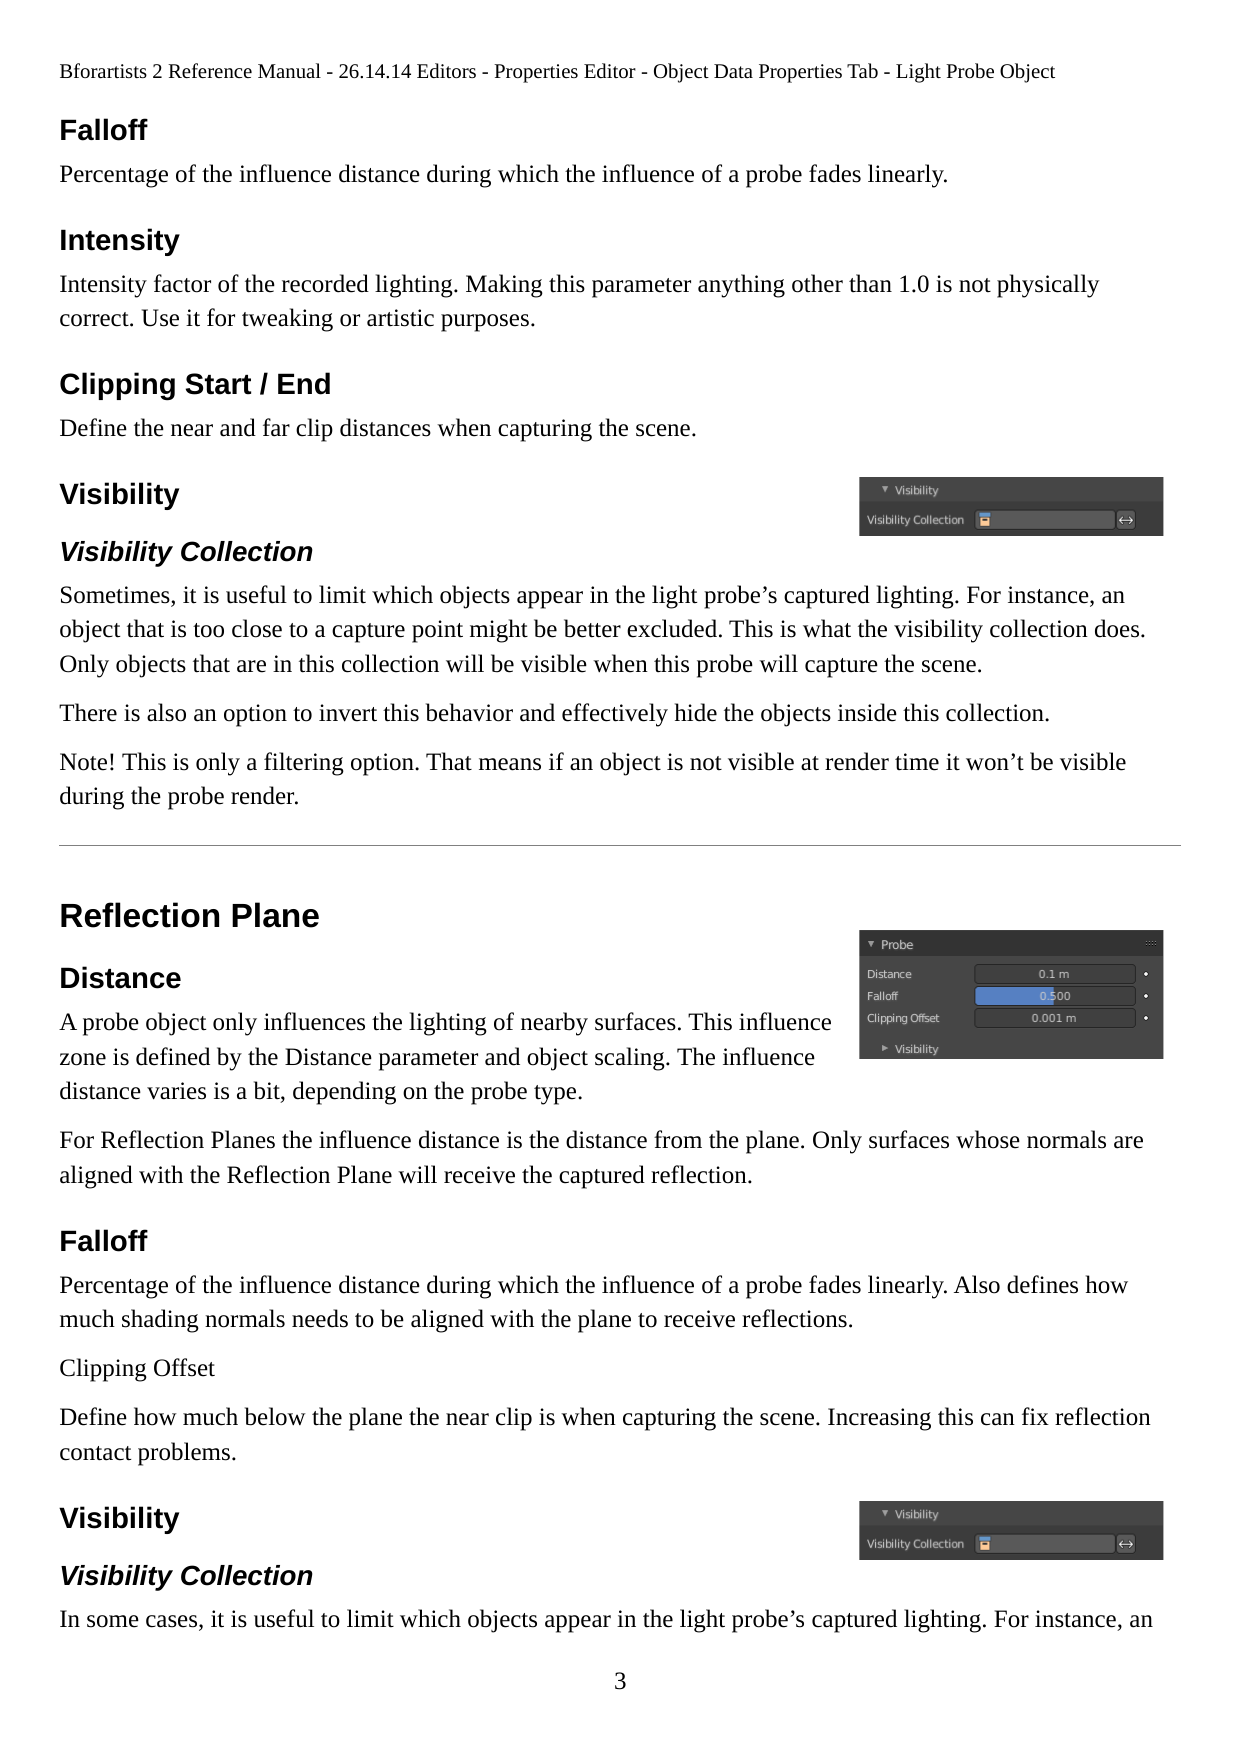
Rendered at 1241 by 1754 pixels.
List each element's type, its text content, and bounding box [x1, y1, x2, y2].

text Clipping Offset [59, 1353, 1181, 1382]
text Percentage of the influence distance during which the influence of a probe fades linearly. [59, 159, 1181, 188]
text A probe object only influences the lighting of nearby surfaces. This influence zone is defined by the Distance parameter and object scaling. The influence distance varies is a bit, depending on the probe type. [59, 1007, 1181, 1105]
subtitle [1164, 961, 1181, 995]
picture [859, 477, 1164, 536]
subtitle Distance [59, 961, 859, 995]
subtitle [1164, 477, 1181, 511]
subtitle Falloff [59, 1224, 1181, 1257]
text For Reflection Planes the influence distance is the distance from the plane. Only surfaces whose normals are aligned with the Reflection Plane will receive the captured reflection. [59, 1126, 1181, 1189]
text There is also an option to invert this behavior and effectively hide the objects inside this collection. [59, 698, 1181, 727]
text Percentage of the influence distance during which the influence of a probe fades linearly. Also defines how much shading normals needs to be aligned with the plane to receive reflections. [59, 1270, 1181, 1333]
text Note! This is only a filtering option. That means if an object is not visible at render time it won’t be visible during the probe render. [59, 747, 1181, 810]
text Define the near and far clip distances when capturing the scene. [59, 413, 1181, 442]
text In some cases, it is useful to limit which objects appear in the light probe’s captured lighting. For instance, an [59, 1604, 1181, 1632]
text Sometimes, it is useful to limit which objects appear in the light probe’s captured lighting. For instance, an object that is too close to a capture point might be better excluded. This is what the visibility collection does. Only objects that are in this collection will be visible when this probe will capture the scene. [59, 580, 1181, 678]
subtitle [1164, 1501, 1181, 1534]
text Define how much below the plane the near clip is when capturing the scene. Increasing this can fix reflection contact problems. [59, 1402, 1181, 1466]
subtitle Falloff [59, 113, 1181, 146]
picture [859, 1501, 1164, 1560]
subtitle Clipping Start / End [59, 367, 1181, 401]
subtitle Visibility [59, 477, 859, 511]
subtitle Visibility Collection [59, 1559, 1181, 1591]
subtitle Intensity [59, 222, 1181, 256]
subtitle Visibility [59, 1501, 859, 1534]
picture [859, 930, 1164, 1059]
text Intensity factor of the recorded lighting. Making this parameter anything other than 1.0 is not physically correct. Use it for tweaking or artistic purposes. [59, 269, 1181, 332]
subtitle Visibility Collection [59, 536, 1181, 567]
subtitle Reflection Plane [59, 896, 1181, 934]
